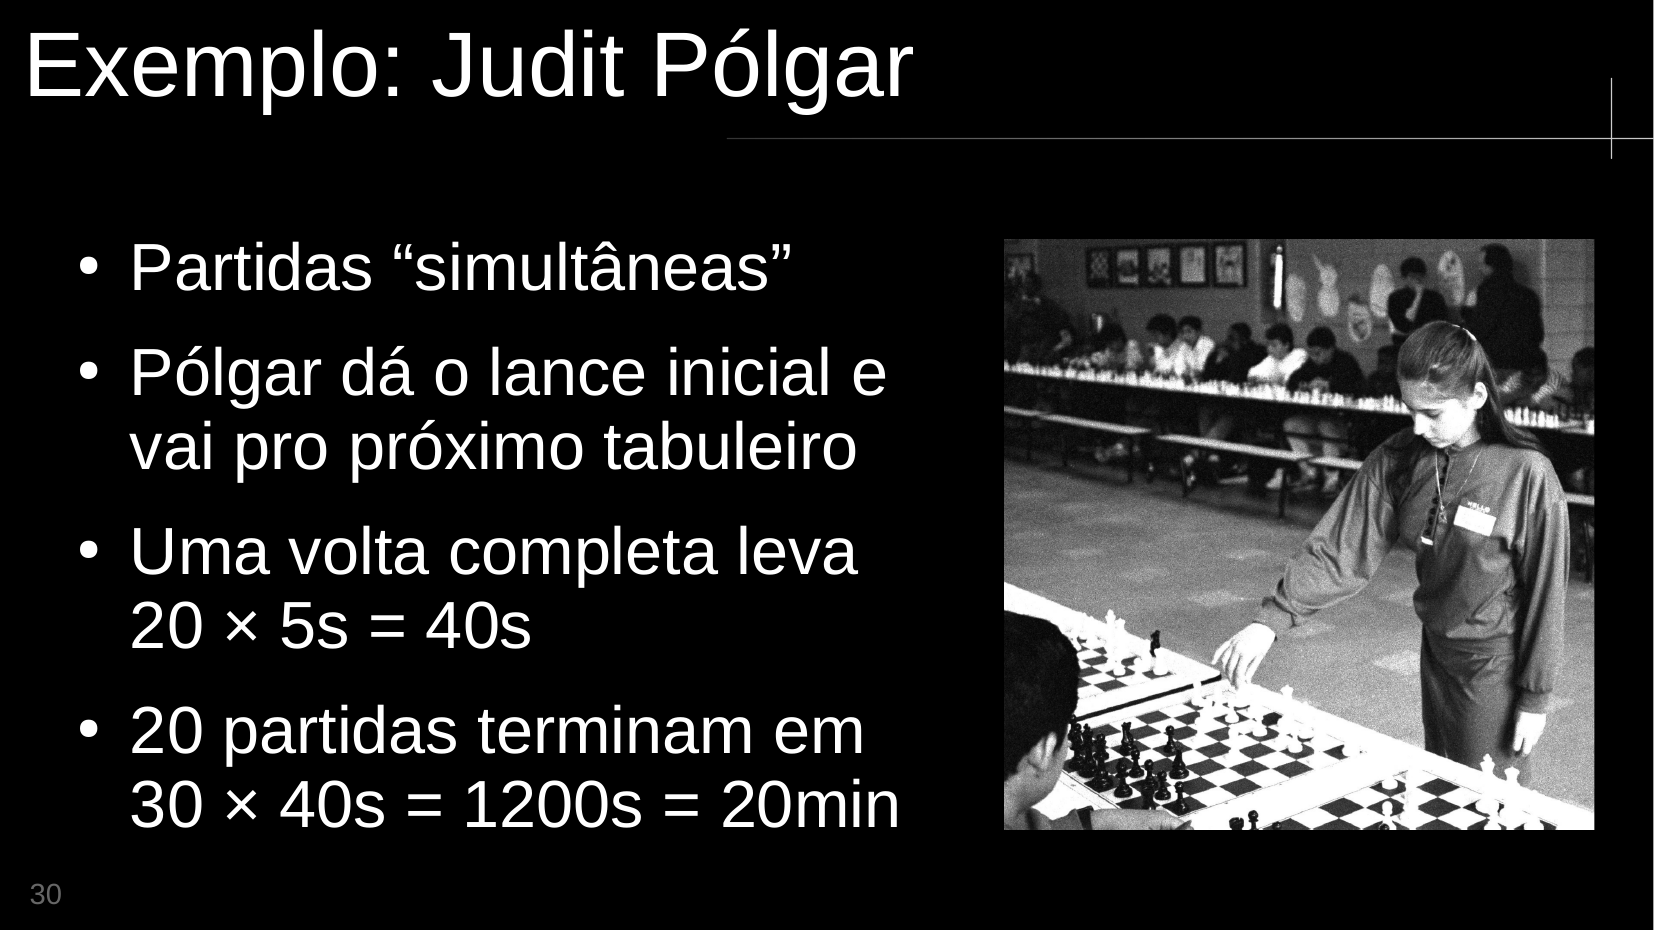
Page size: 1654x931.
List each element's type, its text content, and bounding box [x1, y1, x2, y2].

title Exemplo: Judit Pólgar [23, 11, 1589, 119]
list Partidas “simultâneas” Pólgar dá o lance inicial e vai pro próximo tabuleiro Uma volta completa leva 20 × 5s = 40s 20 partidas terminam em 30 × 40s = 1200s = 20min [59, 230, 945, 851]
picture [1004, 239, 1595, 830]
